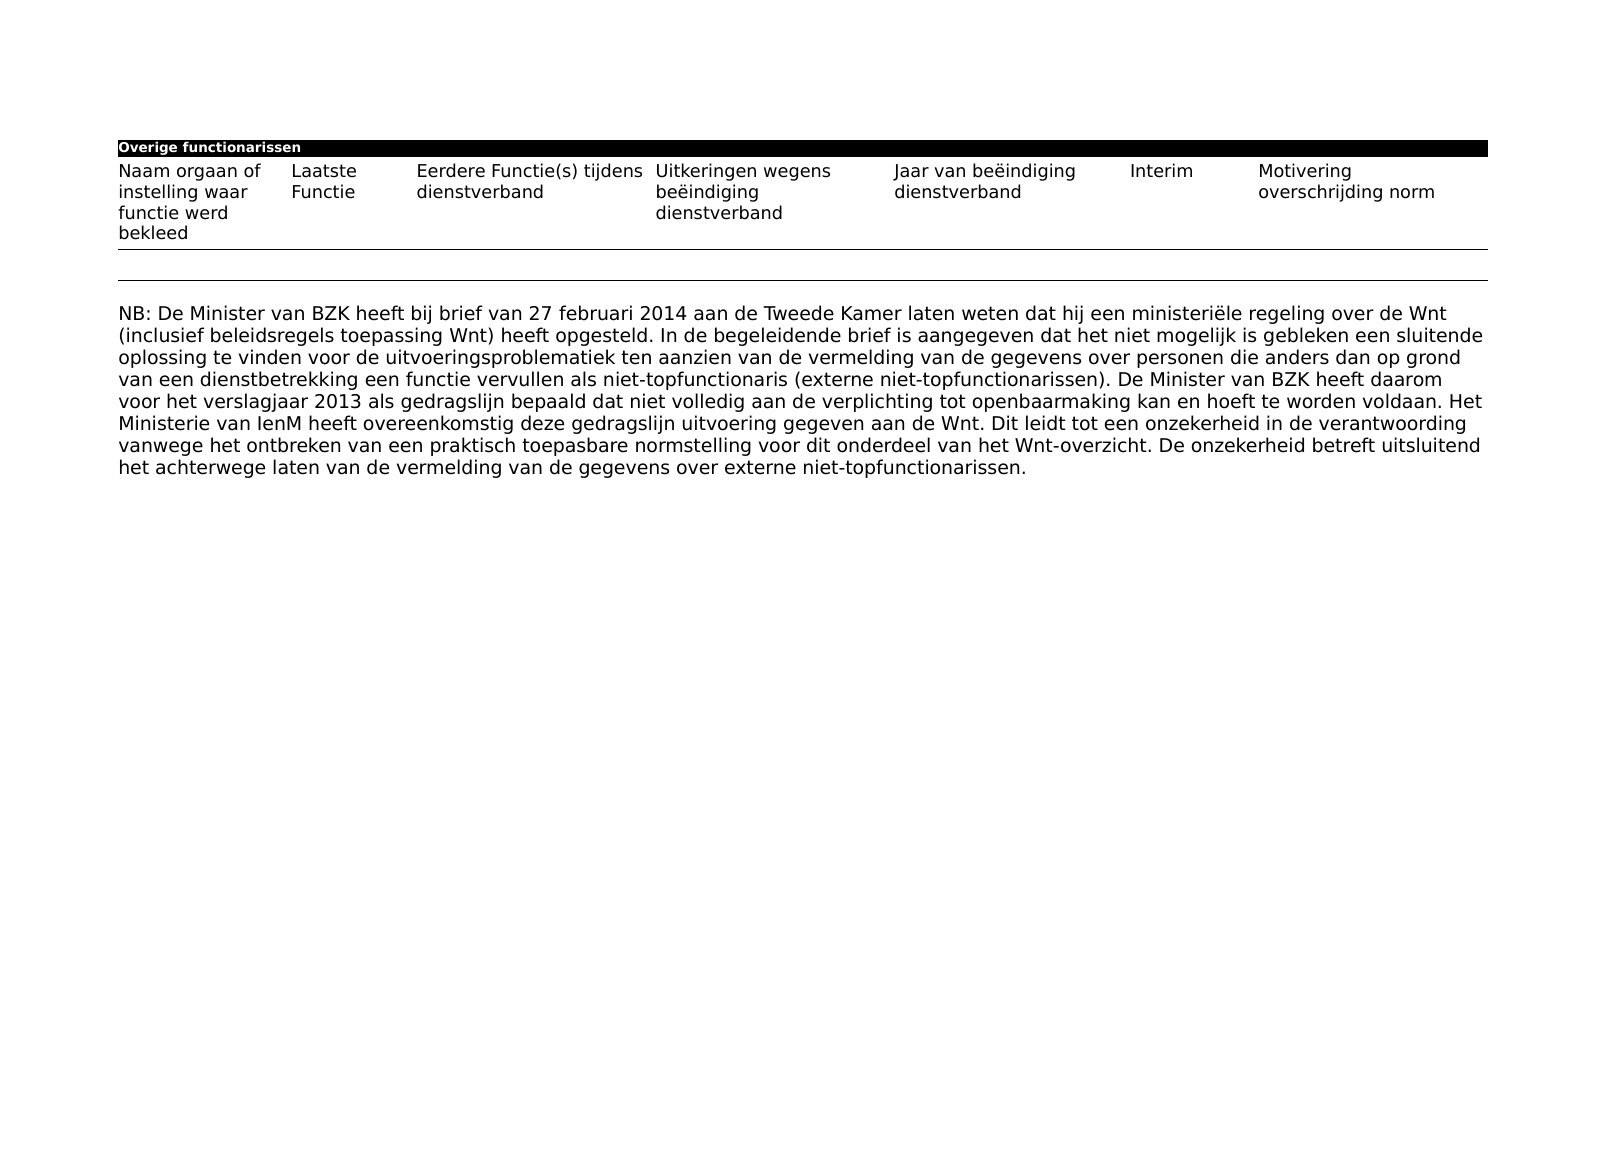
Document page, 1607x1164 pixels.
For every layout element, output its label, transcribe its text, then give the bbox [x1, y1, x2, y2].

table_cell Interim [1124, 157, 1252, 249]
table_cell Laatste Functie [285, 157, 411, 249]
table_cell [285, 250, 411, 280]
table_cell Uitkeringen wegens beëindiging dienstverband [649, 157, 888, 249]
table_cell Motivering overschrijding norm [1252, 157, 1488, 249]
table_cell [649, 250, 888, 280]
table_cell Eerdere Functie(s) tijdens dienstverband [411, 157, 649, 249]
table_cell [118, 250, 285, 280]
table_cell [1124, 250, 1252, 280]
table_cell [888, 250, 1124, 280]
table_cell Jaar van beëindiging dienstverband [888, 157, 1124, 249]
table_cell [411, 250, 649, 280]
table_cell Naam orgaan of instelling waar functie werd bekleed [118, 157, 285, 249]
table_header Overige functionarissen [118, 140, 1488, 156]
table_cell [1252, 250, 1488, 280]
text NB: De Minister van BZK heeft bij brief van 27 februari 2014 aan de Tweede Kamer laten weten dat hij een ministeriële regeling over de Wnt (inclusief beleidsregels toepassing Wnt) heeft opgesteld. In de begeleidende brief is aangegeven dat het niet mogelijk is gebleken een sluitende oplossing te vinden voor de uitvoeringsproblematiek ten aanzien van de vermelding van de gegevens over personen die anders dan op grond van een dienstbetrekking een functie vervullen als niet-topfunctionaris (externe niet-topfunctionarissen). De Minister van BZK heeft daarom voor het verslagjaar 2013 als gedragslijn bepaald dat niet volledig aan de verplichting tot openbaarmaking kan en hoeft te worden voldaan. Het Ministerie van IenM heeft overeenkomstig deze gedragslijn uitvoering gegeven aan de Wnt. Dit leidt tot een onzekerheid in de verantwoording vanwege het ontbreken van een praktisch toepasbare normstelling voor dit onderdeel van het Wnt-overzicht. De onzekerheid betreft uitsluitend het achterwege laten van de vermelding van de gegevens over externe niet-topfunctionarissen. [118, 303, 1488, 479]
